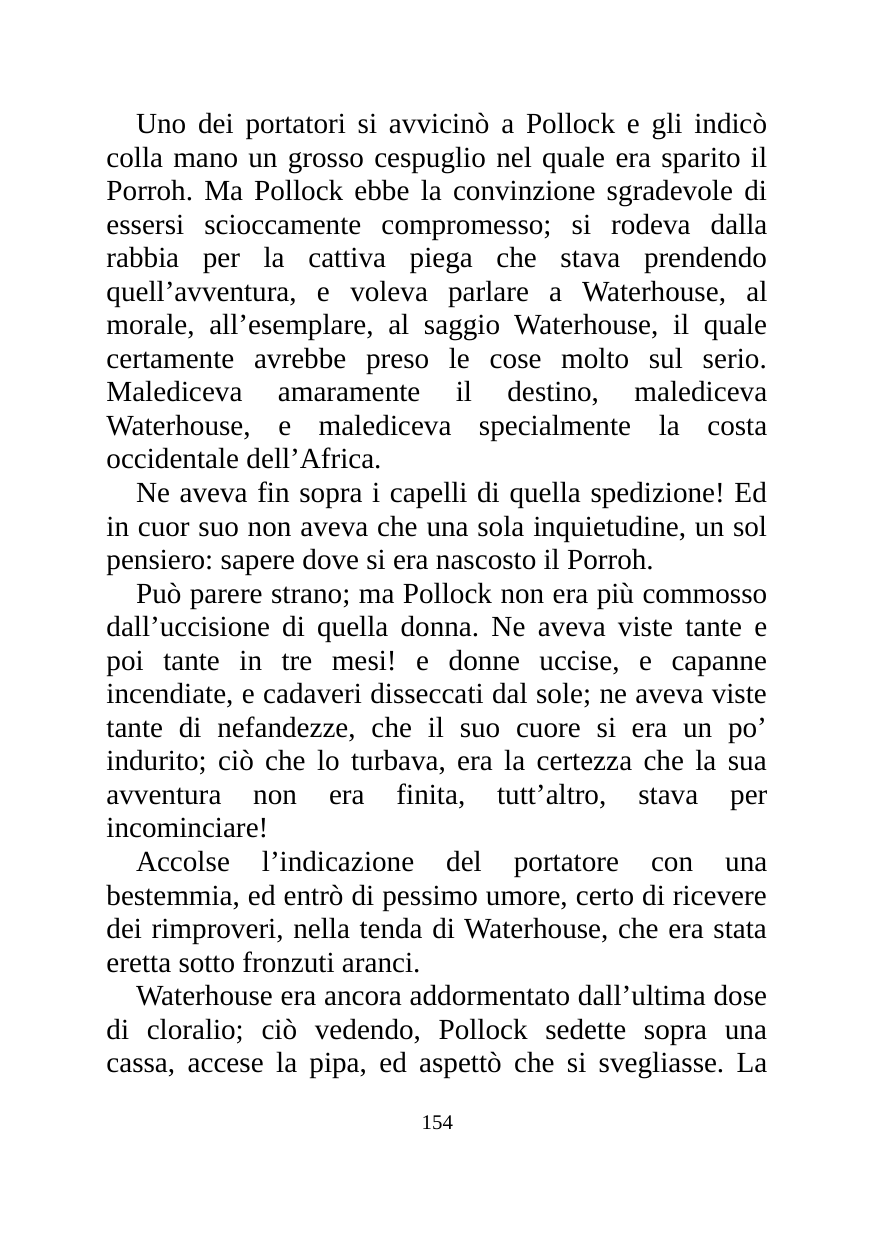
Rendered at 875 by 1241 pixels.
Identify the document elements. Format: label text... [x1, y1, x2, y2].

text Accolse l’indicazione del portatore con una bestemmia, ed entrò di pessimo umore, certo di ricevere dei rimproveri, nella tenda di Waterhouse, che era stata eretta sotto fronzuti aranci. [106, 844, 768, 978]
text Può parere strano; ma Pollock non era più commosso dall’uccisione di quella donna. Ne aveva viste tante e poi tante in tre mesi! e donne uccise, e capanne incendiate, e cadaveri disseccati dal sole; ne aveva viste tante di nefandezze, che il suo cuore si era un po’ indurito; ciò che lo turbava, era la certezza che la sua avventura non era finita, tutt’altro, stava per incominciare! [106, 576, 768, 844]
text Uno dei portatori si avvicinò a Pollock e gli indicò colla mano un grosso cespuglio nel quale era sparito il Porroh. Ma Pollock ebbe la convinzione sgradevole di essersi scioccamente compromesso; si rodeva dalla rabbia per la cattiva piega che stava prendendo quell’avventura, e voleva parlare a Waterhouse, al morale, all’esemplare, al saggio Waterhouse, il quale certamente avrebbe preso le cose molto sul serio. Malediceva amaramente il destino, malediceva Waterhouse, e malediceva specialmente la costa occidentale dell’Africa. [106, 106, 768, 475]
text Ne aveva fin sopra i capelli di quella spedizione! Ed in cuor suo non aveva che una sola inquietudine, un sol pensiero: sapere dove si era nascosto il Porroh. [106, 475, 768, 576]
text Waterhouse era ancora addormentato dall’ultima dose di cloralio; ciò vedendo, Pollock sedette sopra una cassa, accese la pipa, ed aspettò che si svegliasse. La [106, 978, 768, 1079]
